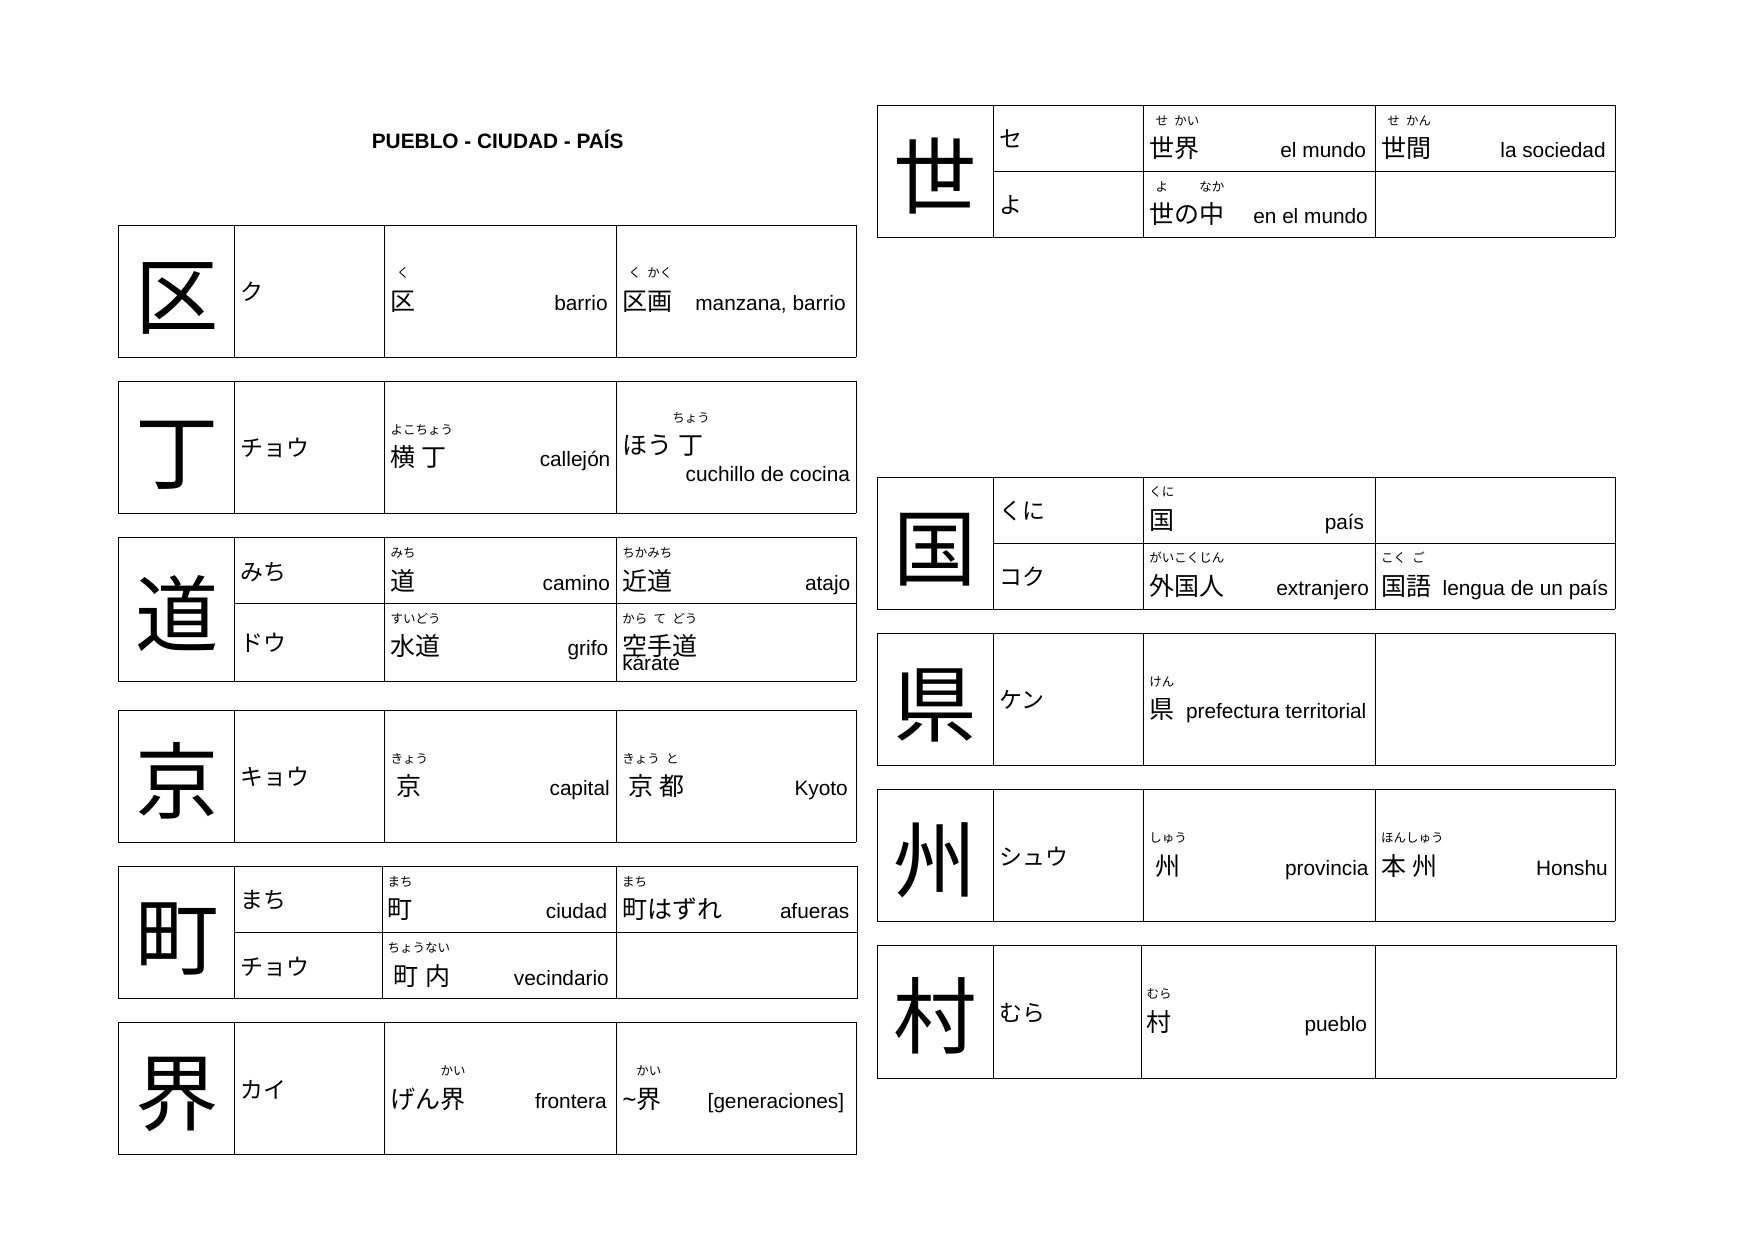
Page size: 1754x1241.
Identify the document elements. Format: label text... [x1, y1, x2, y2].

table_cell 国こく語ご lengua de un país [1376, 544, 1615, 609]
table_header ほう丁ちょう cuchillo de cocina [617, 382, 856, 513]
table_header 区 [119, 226, 234, 357]
table_header 町まち ciudad [383, 867, 616, 932]
table_cell 空から手て道どう kárate [617, 604, 856, 681]
table_cell コク [994, 544, 1143, 609]
table_cell 世よの中なか en el mundo [1144, 172, 1375, 237]
table_header 京 [119, 711, 234, 842]
table_cell よ [994, 172, 1143, 237]
table_header 京きょう capital [385, 711, 616, 842]
table_header 本ほん州しゅう Honshu [1376, 790, 1615, 921]
table_cell [1376, 172, 1615, 237]
table_header まち [235, 867, 382, 932]
table_header 州 [878, 790, 993, 921]
table_cell チョウ [235, 933, 382, 998]
table_cell 外がい国こく人じん extranjero [1144, 544, 1375, 609]
table_header 州しゅう provincia [1144, 790, 1375, 921]
table_header むら [994, 946, 1141, 1077]
table_header [1376, 478, 1615, 542]
table_header 区く画かく manzana, barrio [617, 226, 856, 357]
table_header ク [235, 226, 384, 357]
table_header 世せ間かん la sociedad [1376, 106, 1615, 171]
table_header チョウ [235, 382, 384, 513]
table_header [1376, 946, 1616, 1077]
table_header [1376, 634, 1615, 765]
table_header シュウ [994, 790, 1143, 921]
table_header 近ちか道みち atajo [617, 538, 856, 603]
table_header 道みち camino [385, 538, 616, 603]
table_header 村むら pueblo [1142, 946, 1375, 1077]
table_header 国くに país [1144, 478, 1375, 542]
table_header 丁 [119, 382, 234, 513]
table_header カイ [235, 1023, 384, 1154]
table_header セ [994, 106, 1143, 171]
table_header 世せ界かい el mundo [1144, 106, 1375, 171]
table_header 国 [878, 478, 993, 609]
table_header 県けん prefectura territorial [1144, 634, 1375, 765]
table_header 京きょう都と Kyoto [617, 711, 856, 842]
table_header 横よこ丁ちょう callejón [385, 382, 616, 513]
table_header 村 [878, 946, 993, 1077]
table_cell 水すい道どう grifo [385, 604, 616, 681]
table_header みち [235, 538, 384, 603]
table_header 町 [119, 867, 234, 998]
table_header くに [994, 478, 1143, 542]
table_header ~界かい [generaciones] [617, 1023, 856, 1154]
table_cell 町ちょう内ない vecindario [383, 933, 616, 998]
table_header キョウ [235, 711, 384, 842]
table_header 町まちはずれ afueras [617, 867, 857, 932]
table_cell ドウ [235, 604, 384, 681]
table_header 県 [878, 634, 993, 765]
table_header 世 [878, 106, 993, 237]
table_header 区く barrio [385, 226, 616, 357]
table_header 道 [119, 538, 234, 681]
table_header 界 [119, 1023, 234, 1154]
table_header げん界かい frontera [385, 1023, 616, 1154]
text PUEBLO - CIUDAD - PAÍS [118, 129, 877, 153]
table_cell [617, 933, 857, 998]
table_header ケン [994, 634, 1143, 765]
